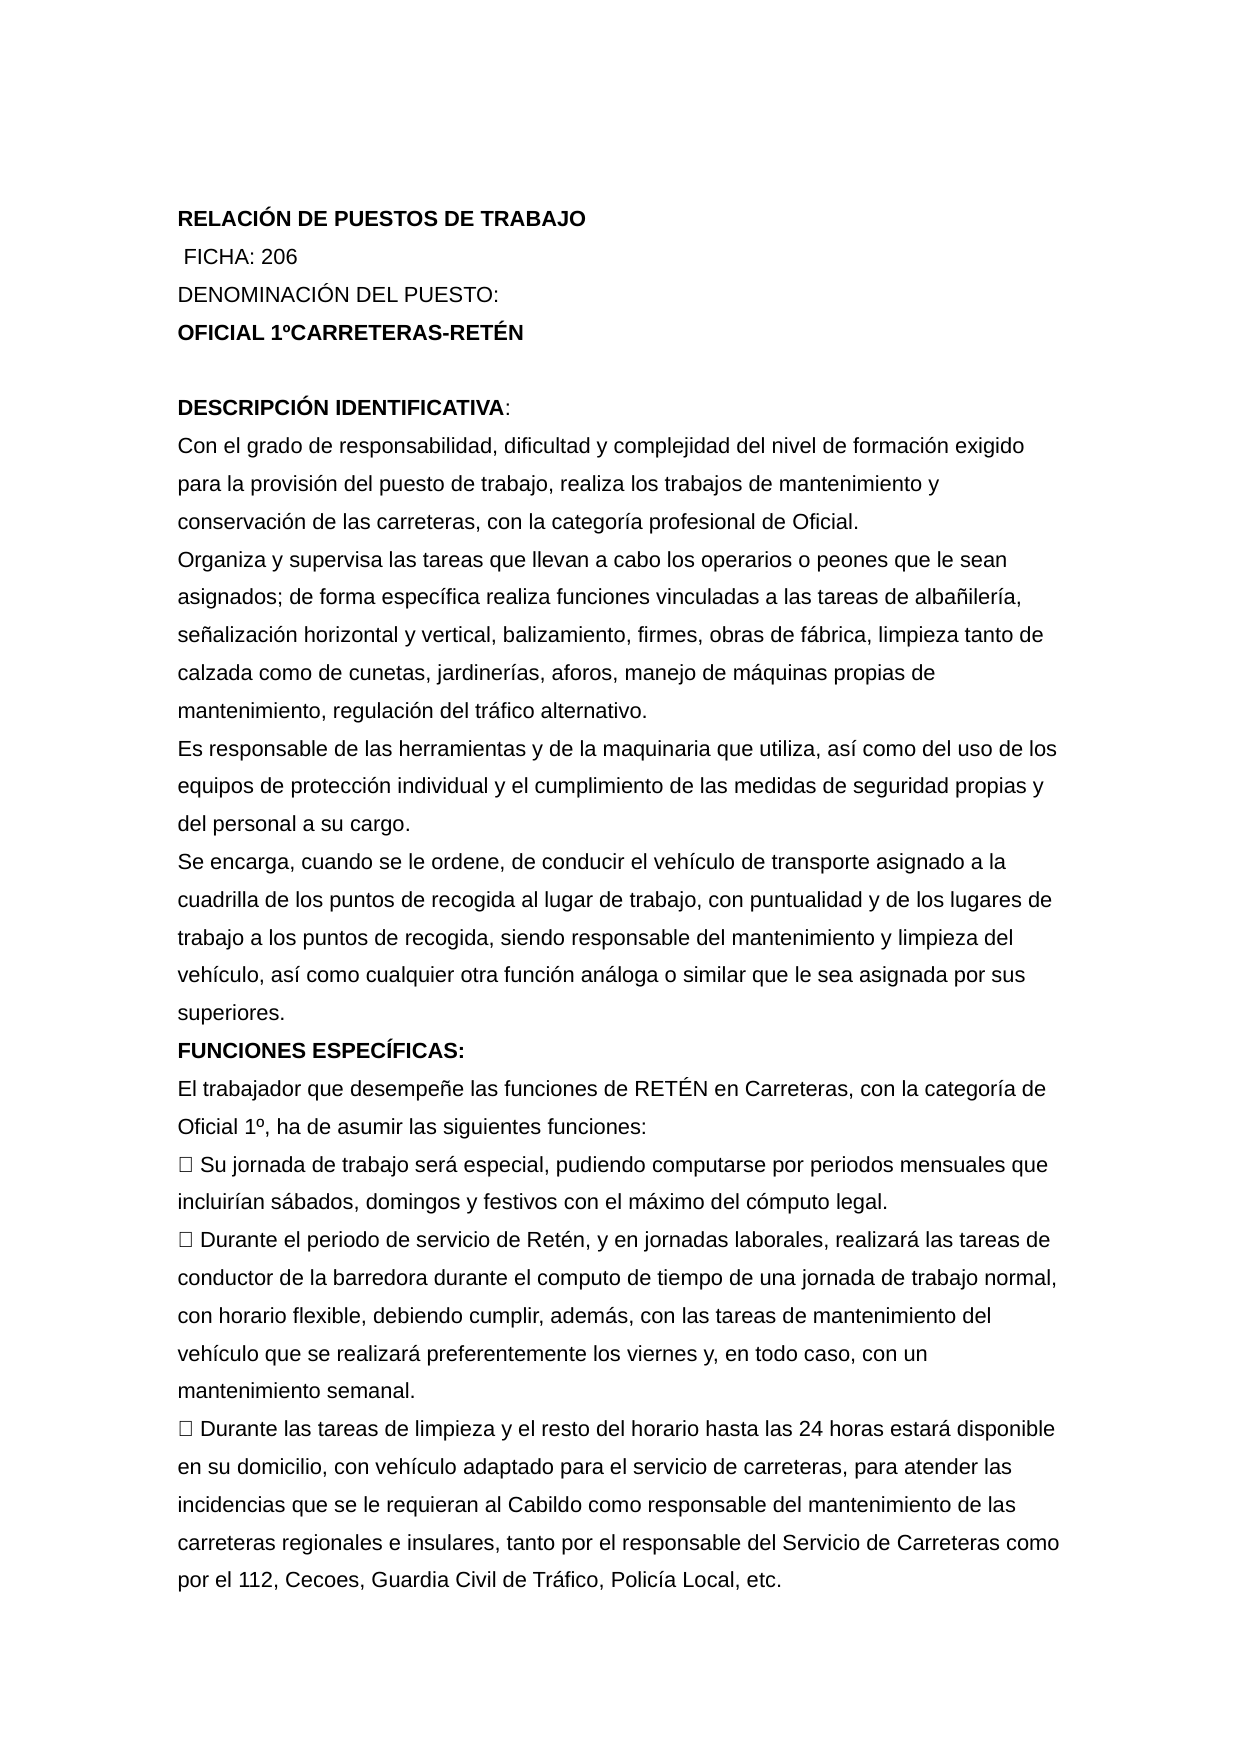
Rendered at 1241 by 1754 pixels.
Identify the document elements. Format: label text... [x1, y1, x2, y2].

text RELACIÓN DE PUESTOS DE TRABAJO [177, 206, 1063, 231]
text OFICIAL 1ºCARRETERAS-RETÉN [177, 319, 1063, 345]
text Se encarga, cuando se le ordene, de conducir el vehículo de transporte asignado a la cuadrilla de los puntos de recogida al lugar de trabajo, con puntualidad y de los lugares de trabajo a los puntos de recogida, siendo responsable del mantenimiento y limpieza del vehículo, así como cualquier otra función análoga o similar que le sea asignada por sus superiores. [177, 849, 1063, 1025]
text Organiza y supervisa las tareas que llevan a cabo los operarios o peones que le sean asignados; de forma específica realiza funciones vinculadas a las tareas de albañilería, señalización horizontal y vertical, balizamiento, firmes, obras de fábrica, limpieza tanto de calzada como de cunetas, jardinerías, aforos, manejo de máquinas propias de mantenimiento, regulación del tráfico alternativo. [177, 546, 1063, 723]
text Es responsable de las herramientas y de la maquinaria que utiliza, así como del uso de los equipos de protección individual y el cumplimiento de las medidas de seguridad propias y del personal a su cargo. [177, 736, 1063, 836]
text FUNCIONES ESPECÍFICAS: [177, 1038, 1063, 1063]
text FICHA: 206 [177, 244, 1063, 269]
text  Durante las tareas de limpieza y el resto del horario hasta las 24 horas estará disponible en su domicilio, con vehículo adaptado para el servicio de carreteras, para atender las incidencias que se le requieran al Cabildo como responsable del mantenimiento de las carreteras regionales e insulares, tanto por el responsable del Servicio de Carreteras como por el 112, Cecoes, Guardia Civil de Tráfico, Policía Local, etc. [177, 1416, 1063, 1593]
text DESCRIPCIÓN IDENTIFICATIVA: [177, 395, 1063, 420]
text  Durante el periodo de servicio de Retén, y en jornadas laborales, realizará las tareas de conductor de la barredora durante el computo de tiempo de una jornada de trabajo normal, con horario flexible, debiendo cumplir, además, con las tareas de mantenimiento del vehículo que se realizará preferentemente los viernes y, en todo caso, con un mantenimiento semanal. [177, 1227, 1063, 1403]
text Con el grado de responsabilidad, dificultad y complejidad del nivel de formación exigido para la provisión del puesto de trabajo, realiza los trabajos de mantenimiento y conservación de las carreteras, con la categoría profesional de Oficial. [177, 433, 1063, 534]
text El trabajador que desempeñe las funciones de RETÉN en Carreteras, con la categoría de Oficial 1º, ha de asumir las siguientes funciones: [177, 1076, 1063, 1139]
text DENOMINACIÓN DEL PUESTO: [177, 282, 1063, 307]
text  Su jornada de trabajo será especial, pudiendo computarse por periodos mensuales que incluirían sábados, domingos y festivos con el máximo del cómputo legal. [177, 1151, 1063, 1214]
